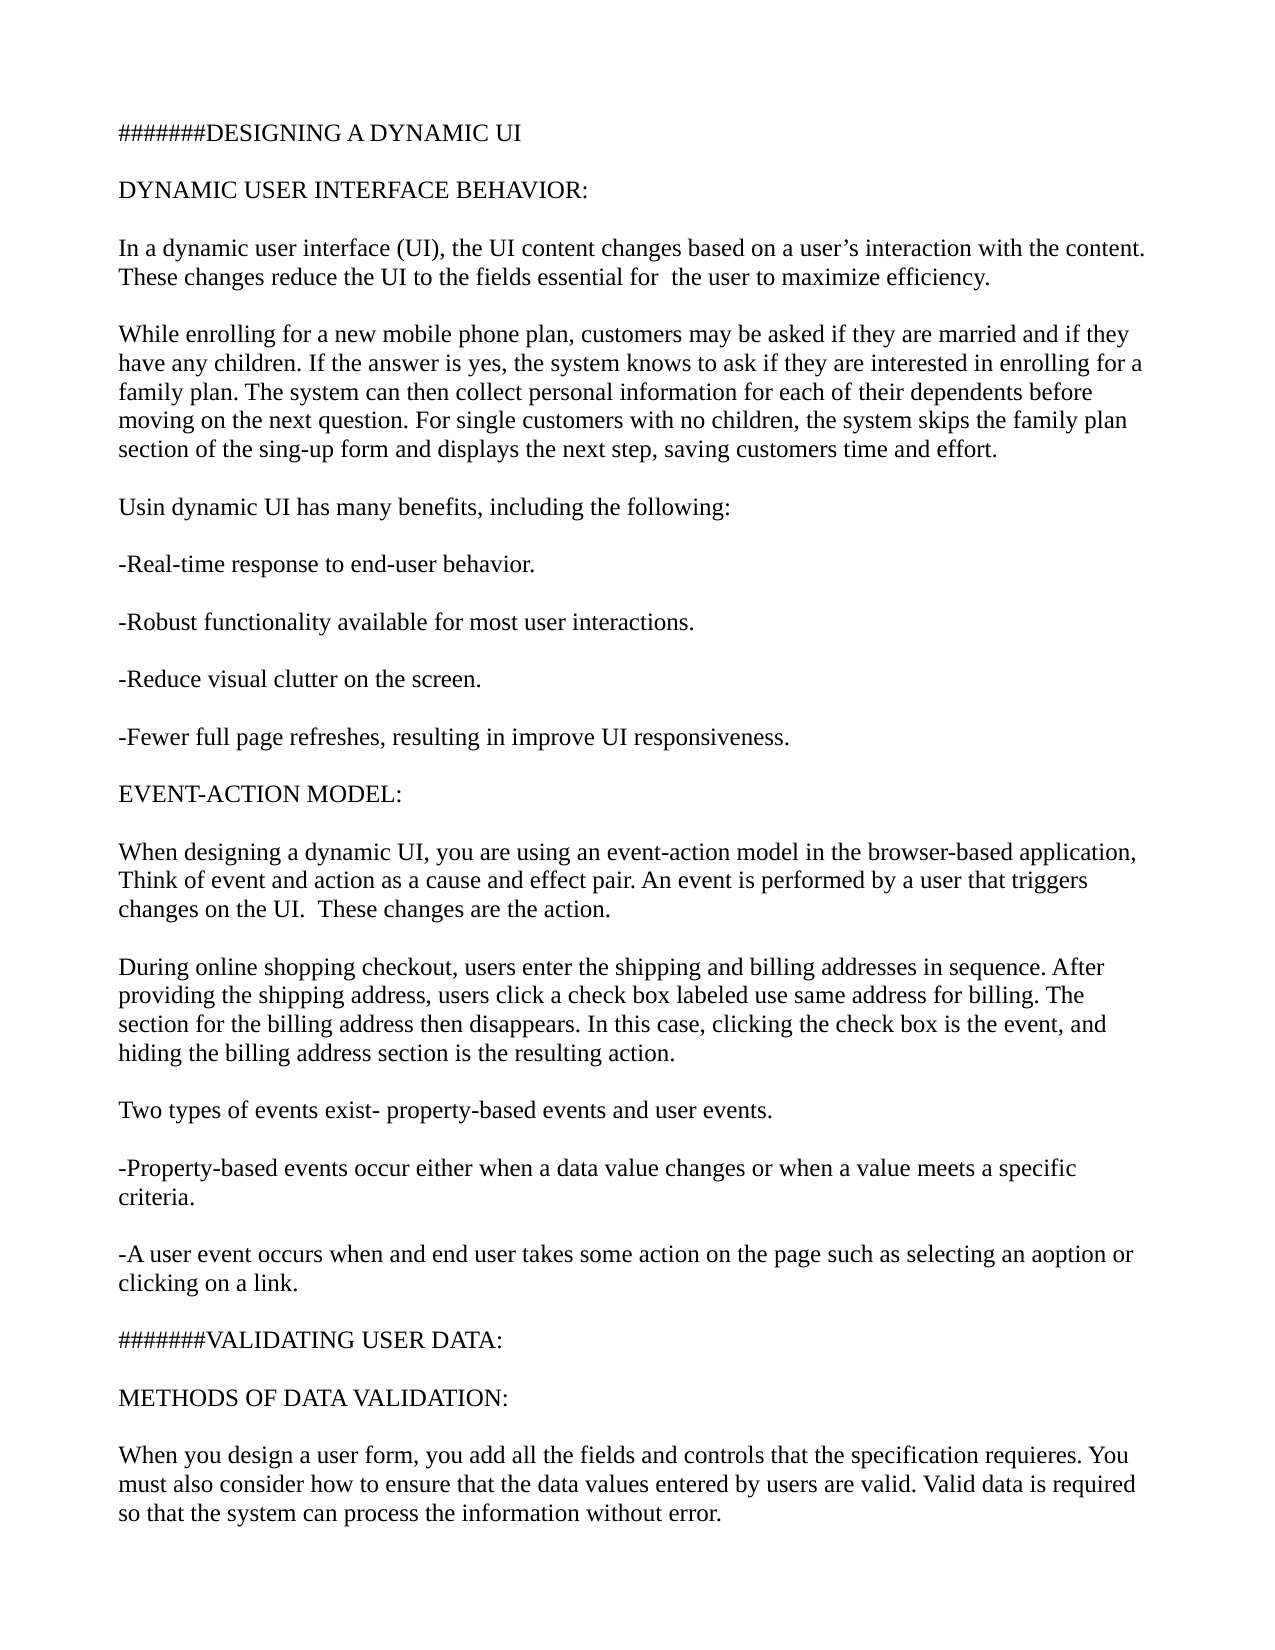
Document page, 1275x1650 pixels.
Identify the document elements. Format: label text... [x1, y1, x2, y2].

text When designing a dynamic UI, you are using an event-action model in the browser-based application, Think of event and action as a cause and effect pair. An event is performed by a user that triggers changes on the UI. These changes are the action. [118, 837, 1157, 923]
text During online shopping checkout, users enter the shipping and billing addresses in sequence. After providing the shipping address, users click a check box labeled use same address for billing. The section for the billing address then disappears. In this case, clicking the check box is the event, and hiding the billing address section is the resulting action. [118, 952, 1157, 1067]
text EVENT-ACTION MODEL: [118, 779, 1157, 808]
text METHODS OF DATA VALIDATION: [118, 1383, 1157, 1412]
text -Robust functionality available for most user interactions. [118, 607, 1157, 636]
text Usin dynamic UI has many benefits, including the following: [118, 492, 1157, 521]
text DYNAMIC USER INTERFACE BEHAVIOR: [118, 176, 1157, 204]
text -A user event occurs when and end user takes some action on the page such as selecting an aoption or clicking on a link. [118, 1239, 1157, 1297]
text When you design a user form, you add all the fields and controls that the specification requieres. You must also consider how to ensure that the data values entered by users are valid. Valid data is required so that the system can process the information without error. [118, 1441, 1157, 1527]
text While enrolling for a new mobile phone plan, customers may be asked if they are married and if they have any children. If the answer is yes, the system knows to ask if they are interested in enrolling for a family plan. The system can then collect personal information for each of their dependents before moving on the next question. For single customers with no children, the system skips the family plan section of the sing-up form and displays the next step, saving customers time and effort. [118, 319, 1157, 463]
text #######VALIDATING USER DATA: [118, 1326, 1157, 1354]
text -Real-time response to end-user behavior. [118, 549, 1157, 578]
text -Fewer full page refreshes, resulting in improve UI responsiveness. [118, 722, 1157, 751]
text #######DESIGNING A DYNAMIC UI [118, 118, 1157, 147]
text -Property-based events occur either when a data value changes or when a value meets a specific criteria. [118, 1153, 1157, 1211]
text Two types of events exist- property-based events and user events. [118, 1096, 1157, 1124]
text In a dynamic user interface (UI), the UI content changes based on a user’s interaction with the content. These changes reduce the UI to the fields essential for the user to maximize efficiency. [118, 233, 1157, 291]
text -Reduce visual clutter on the screen. [118, 664, 1157, 693]
